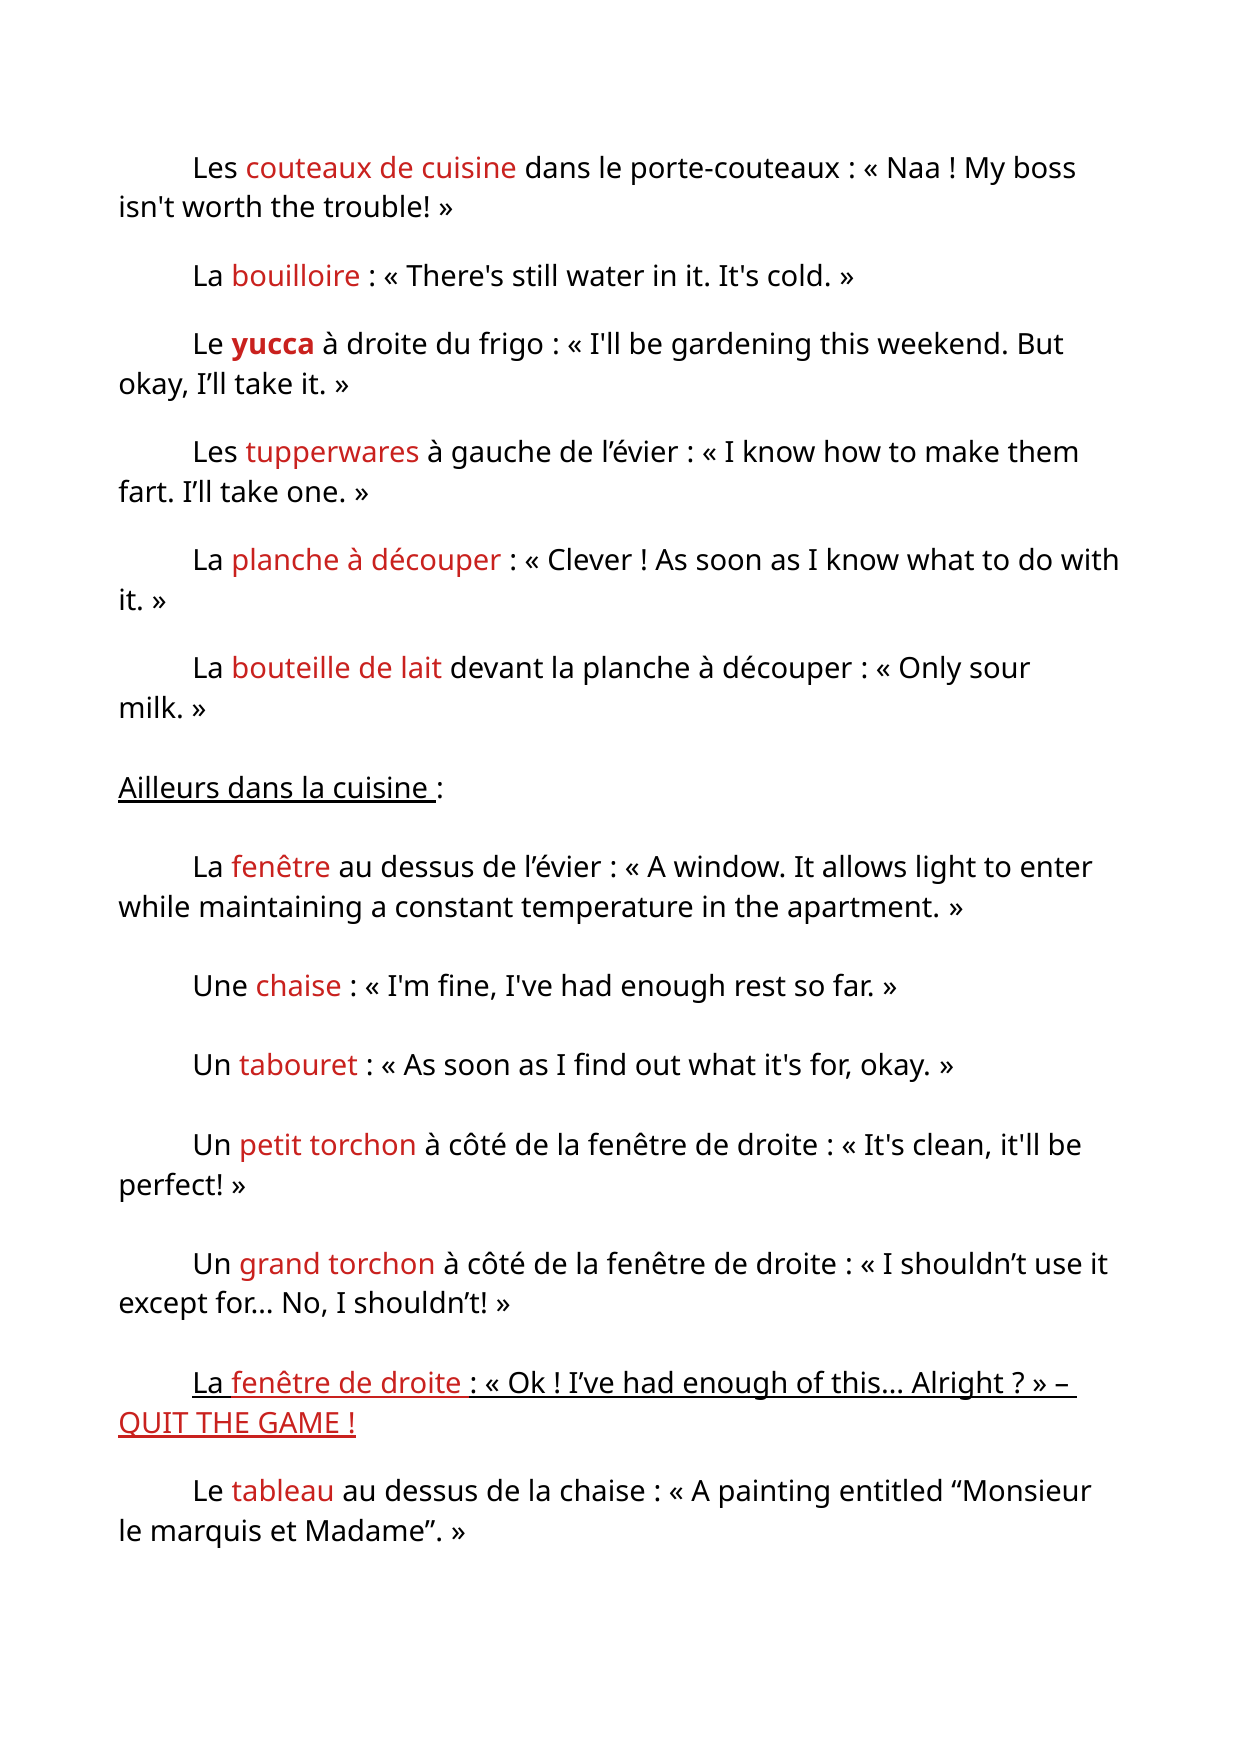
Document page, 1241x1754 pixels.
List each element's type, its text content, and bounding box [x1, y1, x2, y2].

text Le tableau au dessus de la chaise : « A painting entitled “Monsieur le marquis et Madame”. » [118, 1470, 1122, 1550]
text Une chaise : « I'm fine, I've had enough rest so far. » [118, 965, 1122, 1005]
text La bouteille de lait devant la planche à découper : « Only sour milk. » [118, 648, 1122, 727]
text Les tupperwares à gauche de l’évier : « I know how to make them fart. I’ll take one. » [118, 432, 1122, 511]
text Le yucca à droite du frigo : « I'll be gardening this weekend. But okay, I’ll take it. » [118, 323, 1122, 403]
text Un grand torchon à côté de la fenêtre de droite : « I shouldn’t use it except for… No, I shouldn’t! » [118, 1243, 1122, 1322]
text La fenêtre de droite : « Ok ! I’ve had enough of this… Alright ? » – QUIT THE GAME ! [118, 1362, 1122, 1442]
text Les couteaux de cuisine dans le porte-couteaux : « Naa ! My boss isn't worth the trouble! » [118, 147, 1122, 226]
text Un petit torchon à côté de la fenêtre de droite : « It's clean, it'll be perfect! » [118, 1124, 1122, 1203]
text Ailleurs dans la cuisine : [118, 767, 1122, 807]
text La bouilloire : « There's still water in it. It's cold. » [118, 255, 1122, 295]
text La planche à découper : « Clever ! As soon as I know what to do with it. » [118, 540, 1122, 619]
text La fenêtre au dessus de l’évier : « A window. It allows light to enter while maintaining a constant temperature in the apartment. » [118, 846, 1122, 926]
text Un tabouret : « As soon as I find out what it's for, okay. » [118, 1045, 1122, 1084]
